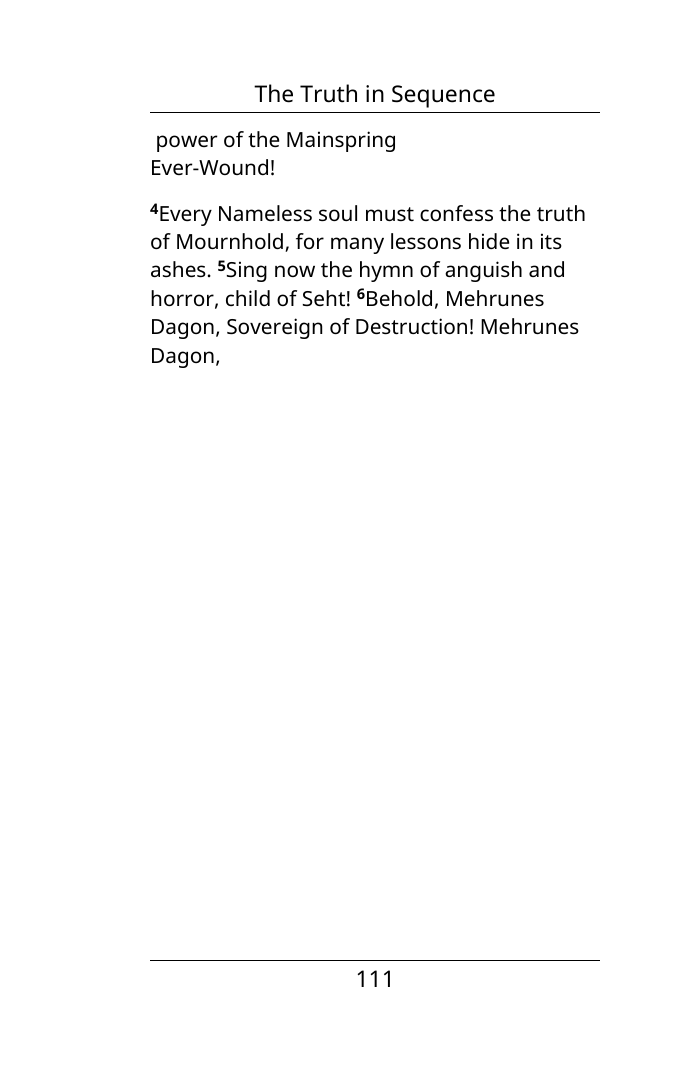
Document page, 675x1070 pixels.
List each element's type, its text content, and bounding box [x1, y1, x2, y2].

text power of the Mainspring [150, 125, 600, 153]
text Ever-Wound! [150, 153, 600, 182]
text 4Every Nameless soul must confess the truth of Mournhold, for many lessons hide in its ashes. 5Sing now the hymn of anguish and horror, child of Seht! 6Behold, Mehrunes Dagon, Sovereign of Destruction! Mehrunes Dagon, [150, 199, 600, 369]
